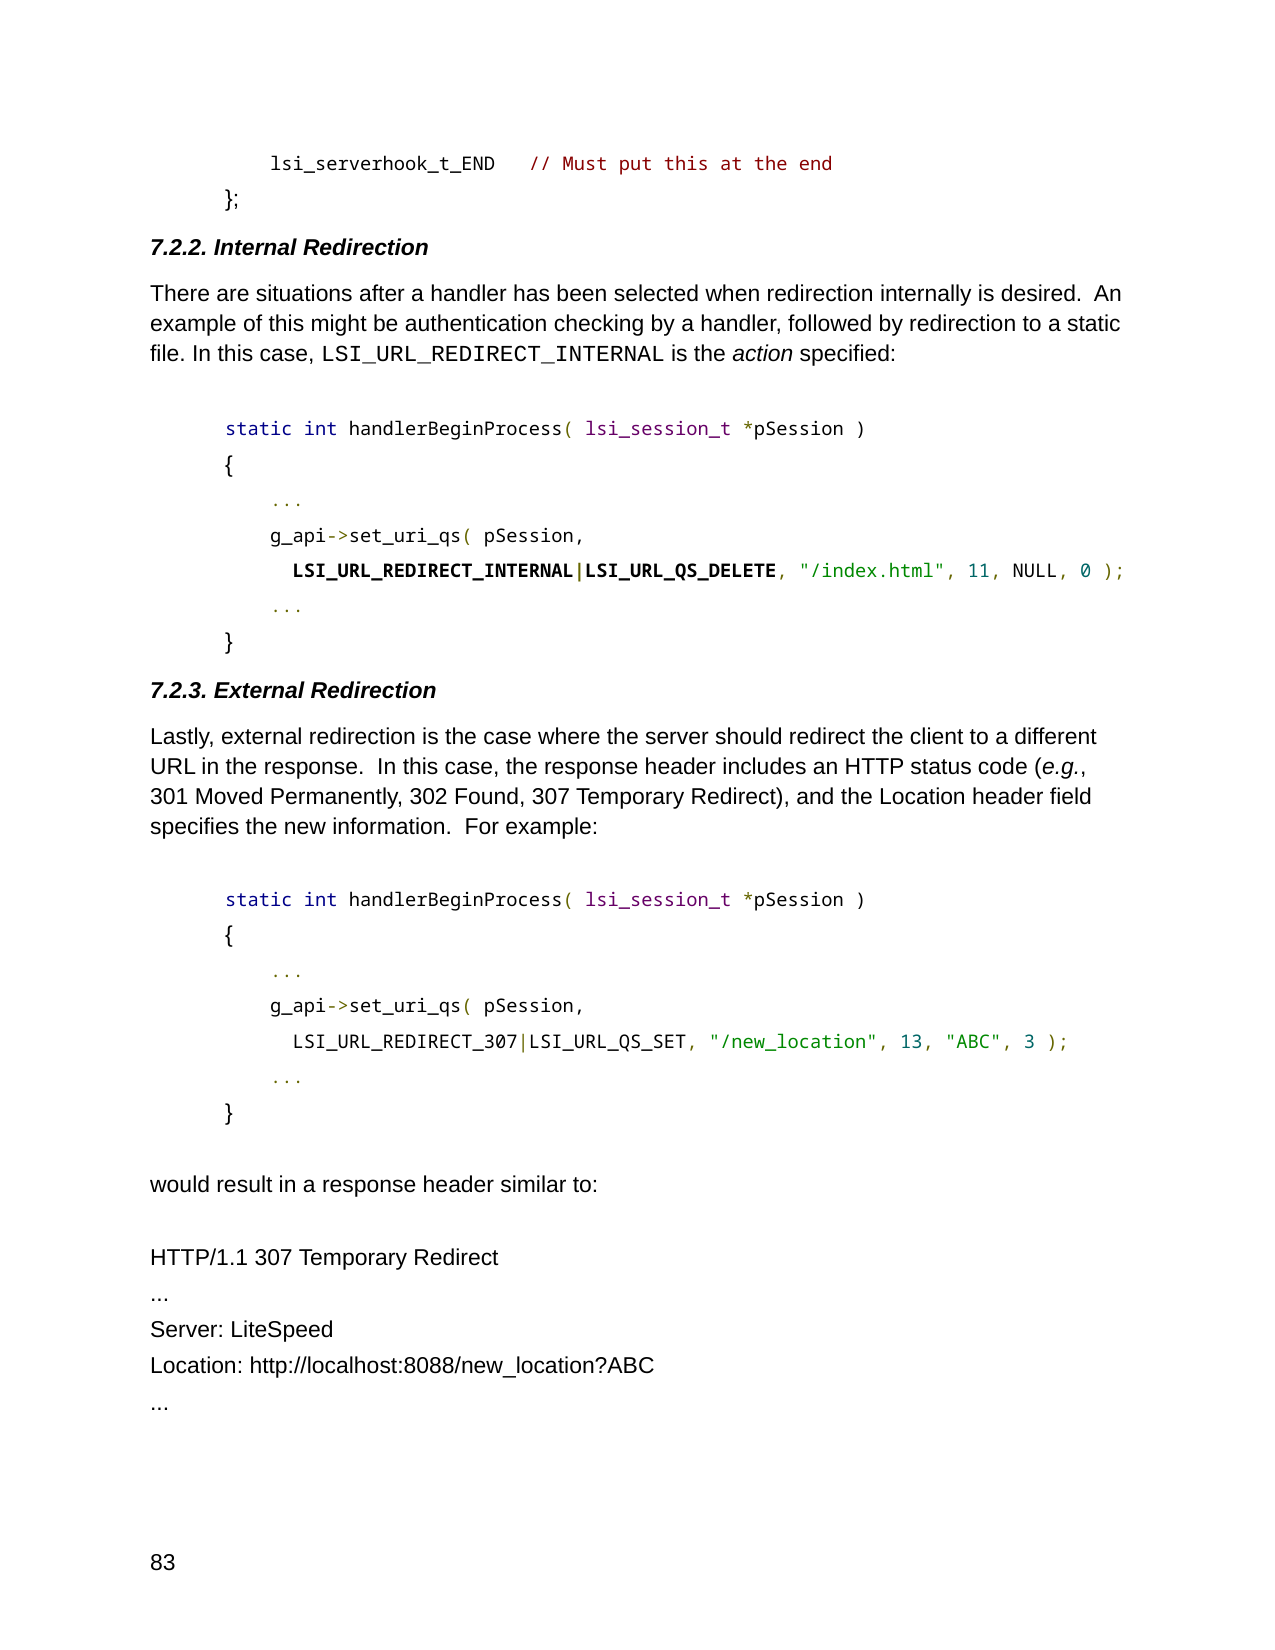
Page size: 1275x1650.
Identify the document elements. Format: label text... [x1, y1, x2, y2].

text { [225, 921, 1125, 947]
text static int handlerBeginProcess( lsi_session_t *pSession ) [225, 415, 1125, 441]
text ... [150, 1280, 1125, 1306]
text LSI_URL_REDIRECT_307|LSI_URL_QS_SET, "/new_location", 13, "ABC", 3 ); [225, 1028, 1125, 1053]
text { [225, 451, 1125, 477]
text Lastly, external redirection is the case where the server should redirect the client to a different URL in the response. In this case, the response header includes an HTTP status code (e.g., 301 Moved Permanently, 302 Found, 307 Temporary Redirect), and the Location header field specifies the new information. For example: [150, 723, 1125, 840]
subtitle 7.2.3. External Redirection [150, 677, 1125, 703]
text ... [225, 487, 1125, 512]
text Location: http://localhost:8088/new_location?ABC [150, 1352, 1125, 1379]
text lsi_serverhook_t_END // Must put this at the end [225, 150, 1125, 176]
text ... [150, 1389, 1125, 1415]
text ... [225, 957, 1125, 983]
text ... [225, 593, 1125, 618]
text Server: LiteSpeed [150, 1316, 1125, 1342]
text g_api->set_uri_qs( pSession, [225, 522, 1125, 548]
text ... [225, 1063, 1125, 1089]
text static int handlerBeginProcess( lsi_session_t *pSession ) [225, 886, 1125, 911]
text HTTP/1.1 307 Temporary Redirect [150, 1244, 1125, 1270]
text } [225, 628, 1125, 654]
text would result in a response header similar to: [150, 1171, 1125, 1197]
text }; [225, 185, 1125, 212]
text LSI_URL_REDIRECT_INTERNAL|LSI_URL_QS_DELETE, "/index.html", 11, NULL, 0 ); [225, 557, 1125, 583]
text There are situations after a handler has been selected when redirection internally is desired. An example of this might be authentication checking by a handler, followed by redirection to a static file. In this case, LSI_URL_REDIRECT_INTERNAL is the action specified: [150, 280, 1125, 369]
text g_api->set_uri_qs( pSession, [225, 993, 1125, 1018]
subtitle 7.2.2. Internal Redirection [150, 234, 1125, 261]
text } [225, 1099, 1125, 1125]
